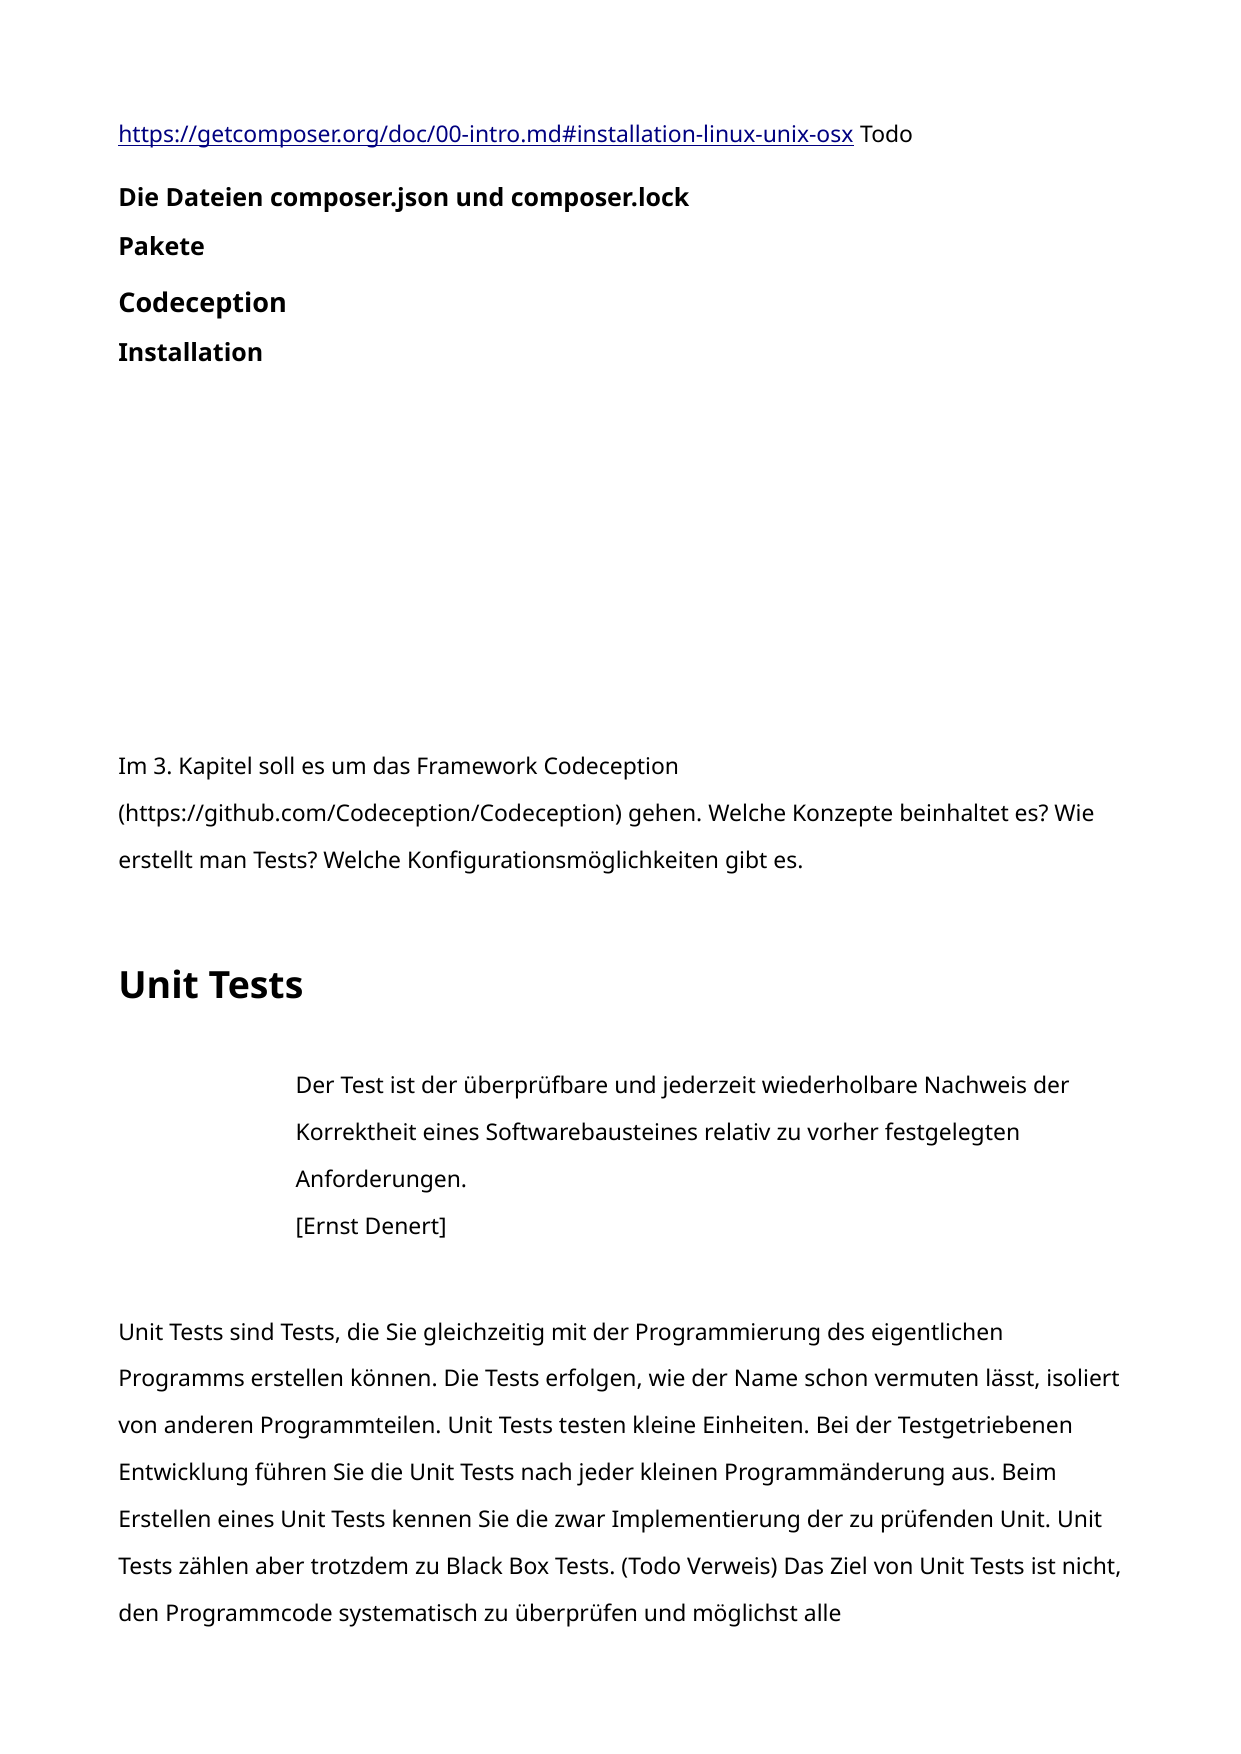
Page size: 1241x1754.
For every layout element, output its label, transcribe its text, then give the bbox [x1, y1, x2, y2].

subtitle Unit Tests [118, 959, 1122, 1010]
text Unit Tests sind Tests, die Sie gleichzeitig mit der Programmierung des eigentlichen Programms erstellen können. Die Tests erfolgen, wie der Name schon vermuten lässt, isoliert von anderen Programmteilen. Unit Tests testen kleine Einheiten. Bei der Testgetriebenen Entwicklung führen Sie die Unit Tests nach jeder kleinen Programmänderung aus. Beim Erstellen eines Unit Tests kennen Sie die zwar Implementierung der zu prüfenden Unit. Unit Tests zählen aber trotzdem zu Black Box Tests. (Todo Verweis) Das Ziel von Unit Tests ist nicht, den Programmcode systematisch zu überprüfen und möglichst alle [118, 1316, 1122, 1628]
text Der Test ist der überprüfbare und jederzeit wiederholbare Nachweis der Korrektheit eines Softwarebausteines relativ zu vorher festgelegten Anforderungen. [Ernst Denert] [295, 1069, 1122, 1241]
subtitle Installation [118, 334, 1122, 369]
subtitle Pakete [118, 228, 1122, 262]
text https://getcomposer.org/doc/00-intro.md#installation-linux-unix-osx Todo [118, 118, 1122, 149]
subtitle Codeception [118, 283, 1122, 320]
subtitle Die Dateien composer.json und composer.lock [118, 179, 1122, 214]
text Im 3. Kapitel soll es um das Framework Codeception (https://github.com/Codeception/Codeception) gehen. Welche Konzepte beinhaltet es? Wie erstellt man Tests? Welche Konfigurationsmöglichkeiten gibt es. [118, 750, 1122, 875]
